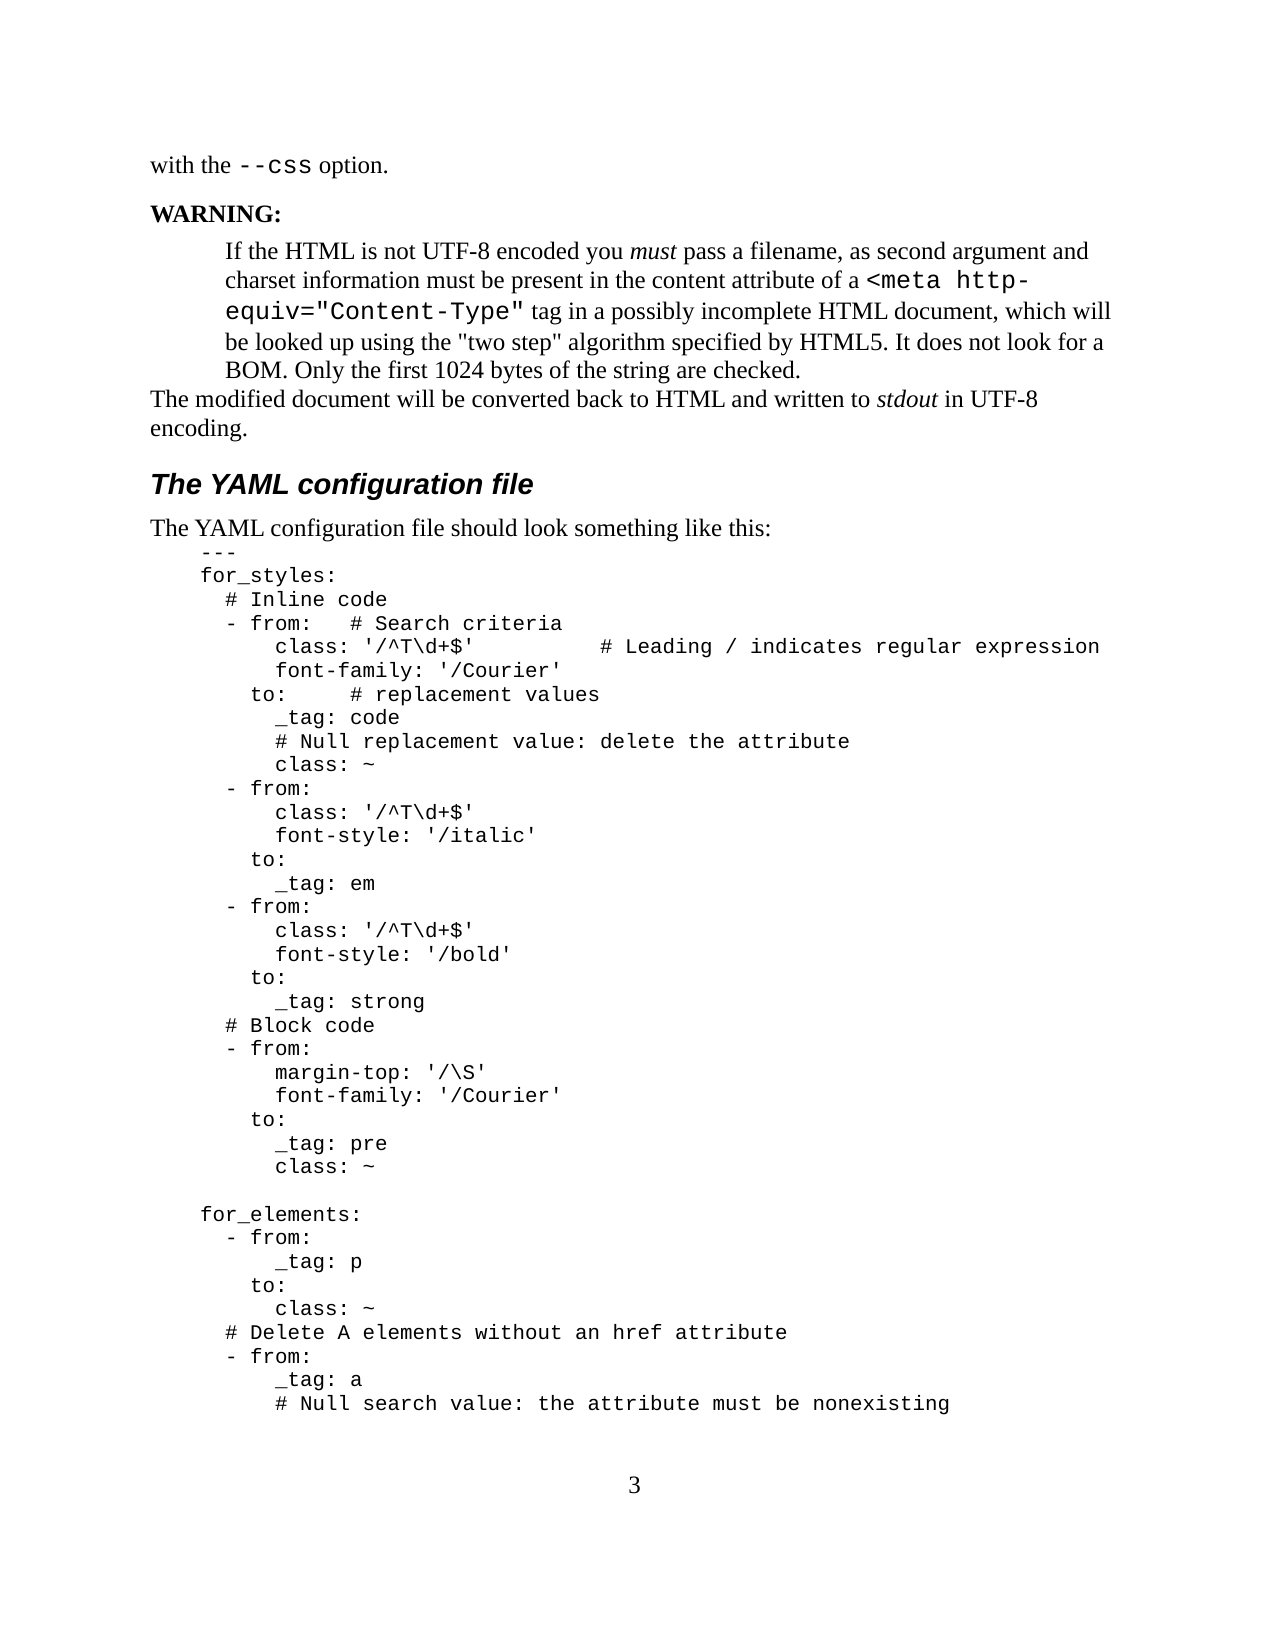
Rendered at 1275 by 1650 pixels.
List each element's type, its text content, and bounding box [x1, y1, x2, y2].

text to: [150, 1109, 1125, 1133]
text - from: [150, 778, 1125, 802]
subtitle The YAML configuration file [150, 467, 1125, 500]
text - from: [150, 896, 1125, 920]
text The modified document will be converted back to HTML and written to stdout in UTF-8 encoding. [150, 384, 1125, 442]
text font-family: '/Courier' [150, 660, 1125, 683]
text _tag: strong [150, 991, 1125, 1014]
text - from: [150, 1038, 1125, 1062]
text to: [150, 967, 1125, 991]
text for_styles: [150, 565, 1125, 589]
text # Delete A elements without an href attribute [150, 1322, 1125, 1346]
text - from: [150, 1346, 1125, 1369]
text margin-top: '/\S' [150, 1062, 1125, 1086]
text _tag: a [150, 1369, 1125, 1393]
text - from: # Search criteria [150, 613, 1125, 636]
text class: ~ [150, 754, 1125, 778]
text font-style: '/bold' [150, 944, 1125, 967]
text for_elements: [150, 1204, 1125, 1227]
text _tag: code [150, 707, 1125, 731]
text # Inline code [150, 589, 1125, 613]
text - from: [150, 1227, 1125, 1251]
text _tag: em [150, 873, 1125, 896]
text to: # replacement values [150, 683, 1125, 707]
text class: '/^T\d+$' # Leading / indicates regular expression [150, 636, 1125, 660]
text class: '/^T\d+$' [150, 920, 1125, 944]
text The YAML configuration file should look something like this: [150, 513, 1125, 542]
text class: '/^T\d+$' [150, 802, 1125, 825]
text to: [150, 849, 1125, 873]
text _tag: p [150, 1251, 1125, 1275]
text to: [150, 1275, 1125, 1298]
text # Null replacement value: delete the attribute [150, 731, 1125, 754]
text WARNING: [150, 199, 1125, 227]
text font-family: '/Courier' [150, 1086, 1125, 1109]
text --- [150, 542, 1125, 565]
text class: ~ [150, 1298, 1125, 1322]
text _tag: pre [150, 1133, 1125, 1156]
text with the --css option. [150, 150, 1125, 181]
text class: ~ [150, 1156, 1125, 1180]
text # Null search value: the attribute must be nonexisting [150, 1393, 1125, 1417]
text font-style: '/italic' [150, 825, 1125, 849]
text If the HTML is not UTF-8 encoded you must pass a filename, as second argument and charset information must be present in the content attribute of a <meta http-equiv="Content-Type" tag in a possibly incomplete HTML document, which will be looked up using the "two step" algorithm specified by HTML5. It does not look for a BOM. Only the first 1024 bytes of the string are checked. [225, 236, 1125, 384]
text # Block code [150, 1014, 1125, 1038]
